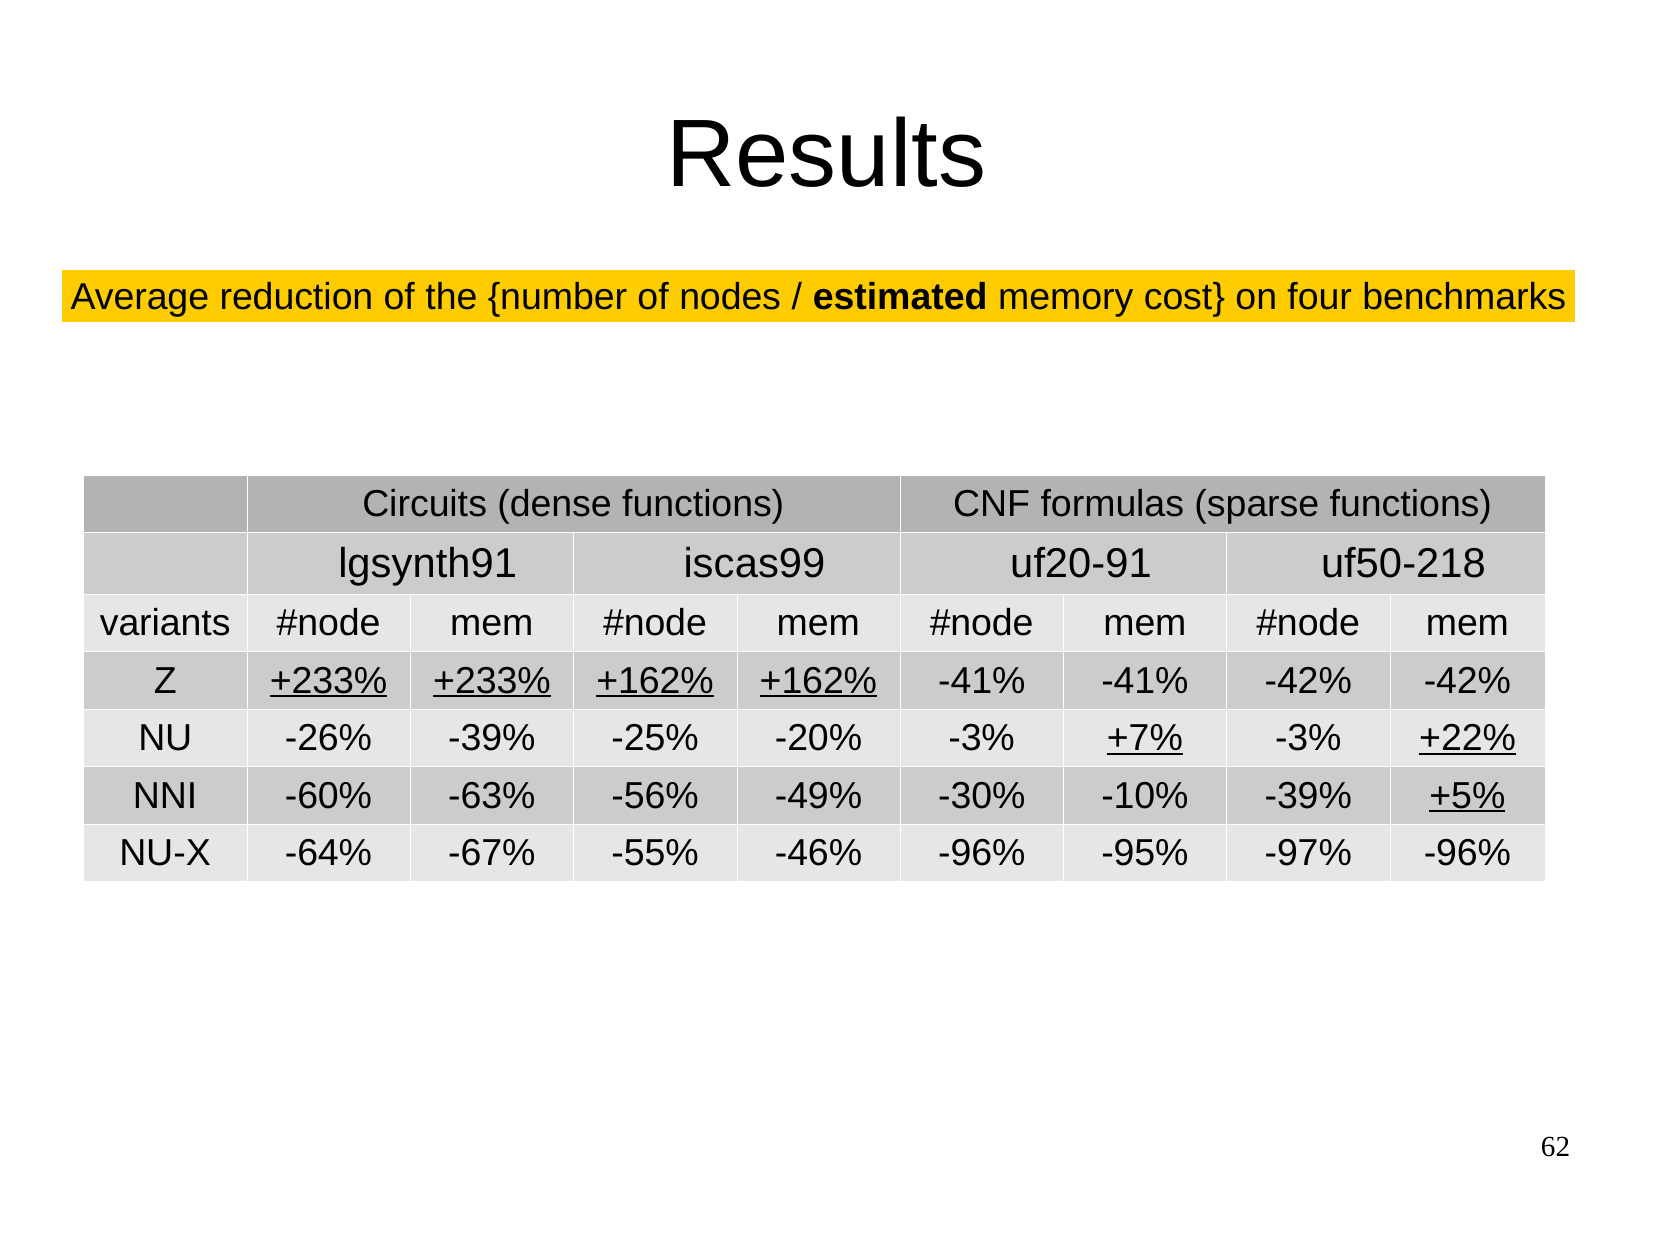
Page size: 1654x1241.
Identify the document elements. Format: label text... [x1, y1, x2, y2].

table_cell mem [411, 595, 573, 651]
table_cell -46% [738, 825, 900, 881]
table_cell #node [248, 595, 410, 651]
table_cell -56% [574, 767, 737, 824]
table_cell #node [1227, 595, 1390, 651]
table_cell Z [84, 652, 247, 709]
table_cell -63% [411, 767, 573, 824]
table_cell -30% [901, 767, 1063, 824]
table_cell #node [901, 595, 1063, 651]
table_cell mem [1064, 595, 1226, 651]
table_cell -96% [1391, 825, 1545, 881]
table_cell -64% [248, 825, 410, 881]
table_cell mem [1391, 595, 1545, 651]
table_cell +22% [1391, 710, 1545, 766]
title Results [82, 49, 1571, 257]
table_cell -41% [1064, 652, 1226, 709]
table_cell #node [574, 595, 737, 651]
table_cell -42% [1391, 652, 1545, 709]
table_cell -39% [1227, 767, 1390, 824]
table_cell mem [738, 595, 900, 651]
table_cell iscas99 [574, 533, 900, 594]
table_cell +162% [738, 652, 900, 709]
table_cell -3% [901, 710, 1063, 766]
table_cell uf20-91 [901, 533, 1226, 594]
table_cell -60% [248, 767, 410, 824]
table_cell -3% [1227, 710, 1390, 766]
table_cell -39% [411, 710, 573, 766]
table_cell +7% [1064, 710, 1226, 766]
table_cell -55% [574, 825, 737, 881]
table_cell -96% [901, 825, 1063, 881]
table_header CNF formulas (sparse functions) [901, 476, 1545, 532]
table_cell -42% [1227, 652, 1390, 709]
table_cell -10% [1064, 767, 1226, 824]
table_cell NNI [84, 767, 247, 824]
table_cell -97% [1227, 825, 1390, 881]
table_cell [84, 533, 247, 594]
table_cell +233% [411, 652, 573, 709]
table_cell NU [84, 710, 247, 766]
table_cell +5% [1391, 767, 1545, 824]
table_cell uf50-218 [1227, 533, 1545, 594]
table_cell NU-X [84, 825, 247, 881]
table_header Circuits (dense functions) [248, 476, 900, 532]
table_cell variants [84, 595, 247, 651]
table_cell +233% [248, 652, 410, 709]
table_cell lgsynth91 [248, 533, 573, 594]
table_cell -49% [738, 767, 900, 824]
table_header [84, 476, 247, 532]
table_cell -20% [738, 710, 900, 766]
table_cell -41% [901, 652, 1063, 709]
table_cell -25% [574, 710, 737, 766]
table_cell +162% [574, 652, 737, 709]
table_cell -67% [411, 825, 573, 881]
table_cell -95% [1064, 825, 1226, 881]
table_cell -26% [248, 710, 410, 766]
text_box Average reduction of the {number of nodes / estimated memory cost} on four benchmarks [62, 270, 1575, 322]
